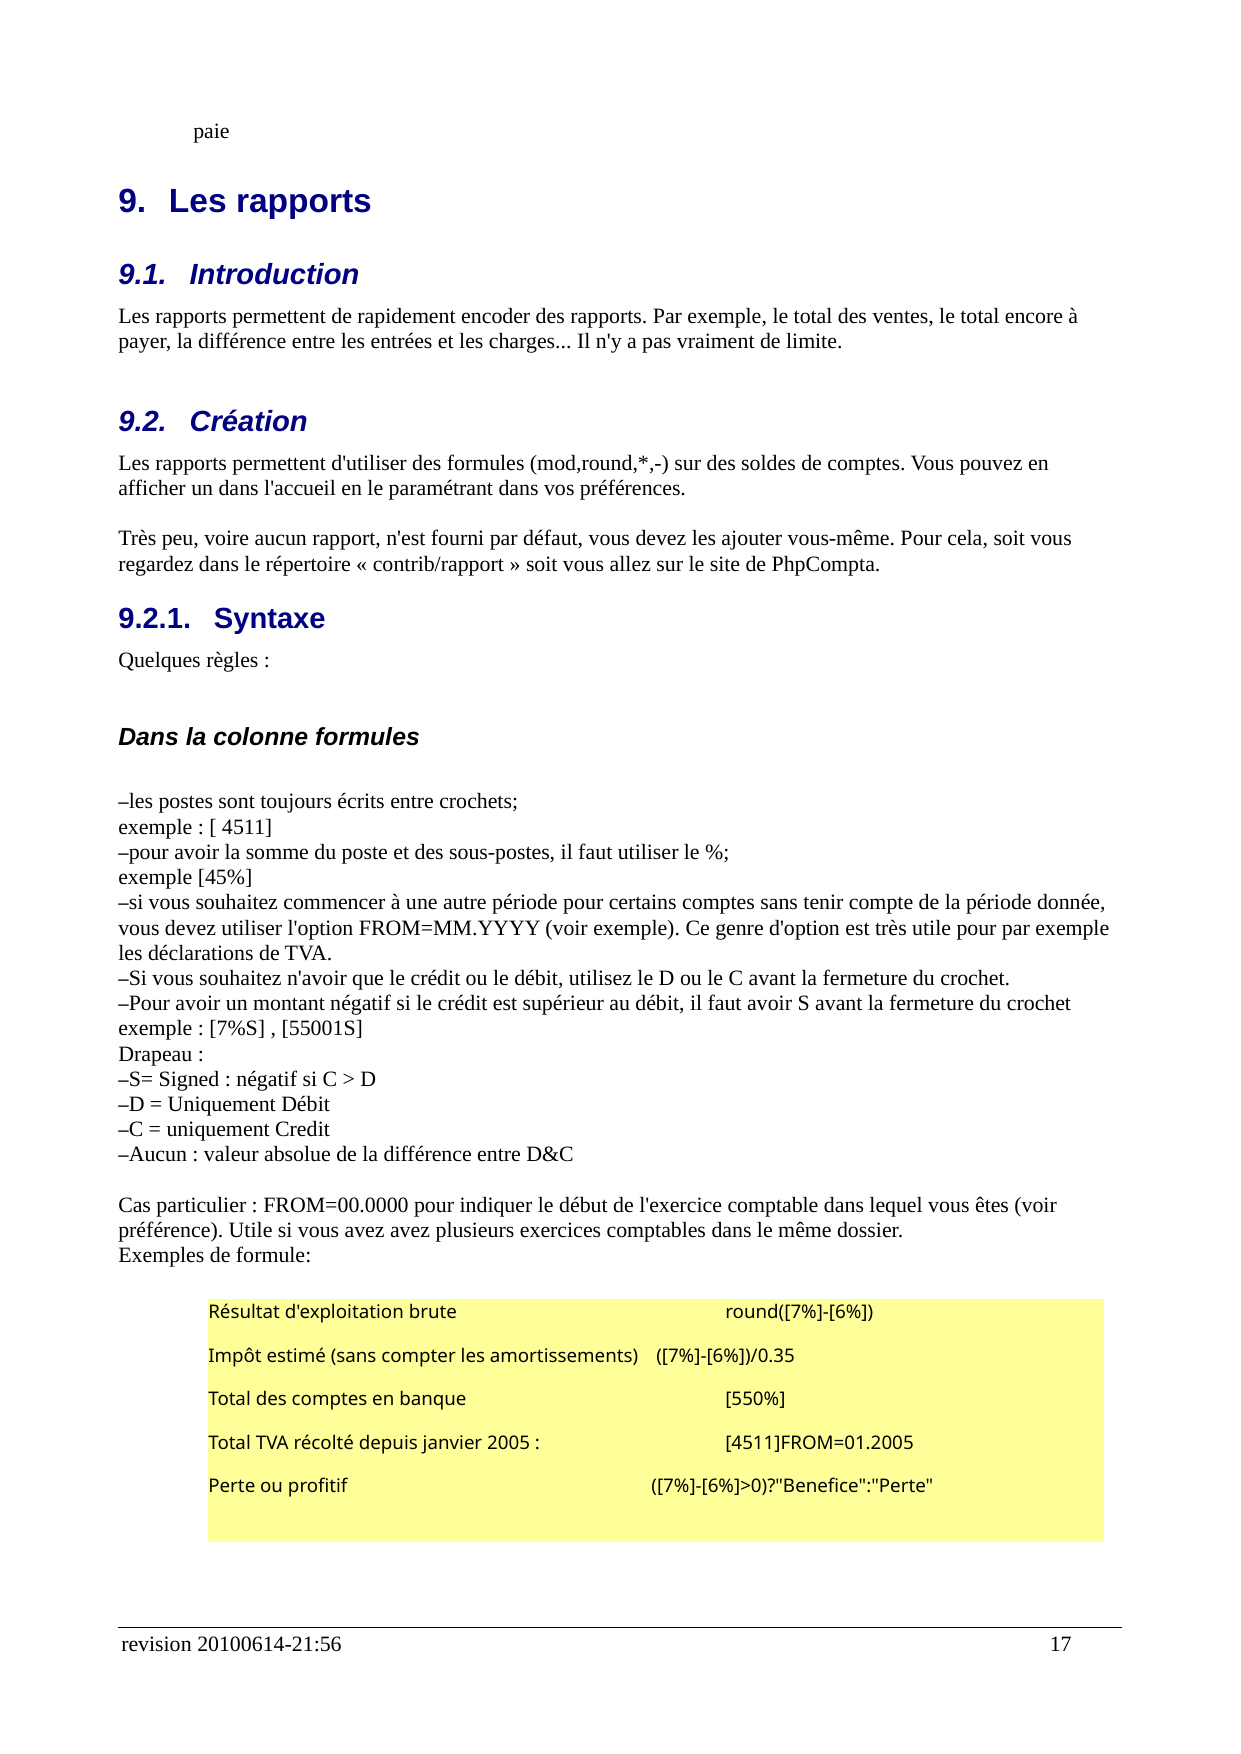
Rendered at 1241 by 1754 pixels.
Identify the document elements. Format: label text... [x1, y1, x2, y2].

text Impôt estimé (sans compter les amortissements) ([7%]-[6%])/0.35 [208, 1342, 1104, 1368]
text Les rapports permettent de rapidement encoder des rapports. Par exemple, le total des ventes, le total encore à payer, la différence entre les entrées et les charges... Il n'y a pas vraiment de limite. [118, 303, 1122, 353]
text Les rapports permettent d'utiliser des formules (mod,round,*,-) sur des soldes de comptes. Vous pouvez en afficher un dans l'accueil en le paramétrant dans vos préférences. [118, 450, 1122, 500]
text Perte ou profitif ([7%]-[6%]>0)?"Benefice":"Perte" [208, 1473, 1104, 1498]
subtitle Syntaxe [118, 601, 1122, 634]
list Drapeau : [118, 1041, 1122, 1066]
list S= Signed : négatif si C > D [118, 1066, 1122, 1091]
subtitle Introduction [118, 257, 1122, 291]
subtitle Les rapports [118, 181, 1122, 219]
text Total TVA récolté depuis janvier 2005 : [4511]FROM=01.2005 [208, 1429, 1104, 1455]
text Total des comptes en banque [550%] [208, 1386, 1104, 1411]
list C = uniquement Credit [118, 1116, 1122, 1141]
subtitle Création [118, 404, 1122, 437]
text Exemples de formule: [118, 1242, 1122, 1267]
list Aucun : valeur absolue de la différence entre D&C [118, 1141, 1122, 1167]
list paie [156, 118, 1122, 143]
list Pour avoir un montant négatif si le crédit est supérieur au débit, il faut avoir S avant la fermeture du crochet exemple : [7%S] , [55001S] [118, 990, 1122, 1041]
text Quelques règles : [118, 647, 1122, 672]
subtitle Dans la colonne formules [118, 722, 1122, 751]
list si vous souhaitez commencer à une autre période pour certains comptes sans tenir compte de la période donnée, vous devez utiliser l'option FROM=MM.YYYY (voir exemple). Ce genre d'option est très utile pour par exemple les déclarations de TVA. [118, 889, 1122, 965]
list Si vous souhaitez n'avoir que le crédit ou le débit, utilisez le D ou le C avant la fermeture du crochet. [118, 965, 1122, 990]
text Très peu, voire aucun rapport, n'est fourni par défaut, vous devez les ajouter vous-même. Pour cela, soit vous regardez dans le répertoire « contrib/rapport » soit vous allez sur le site de PhpCompta. [118, 525, 1122, 576]
list les postes sont toujours écrits entre crochets; exemple : [ 4511] [118, 788, 1122, 839]
list D = Uniquement Débit [118, 1091, 1122, 1116]
text Résultat d'exploitation brute round([7%]-[6%]) [208, 1299, 1104, 1324]
text Cas particulier : FROM=00.0000 pour indiquer le début de l'exercice comptable dans lequel vous êtes (voir préférence). Utile si vous avez avez plusieurs exercices comptables dans le même dossier. [118, 1192, 1122, 1242]
list pour avoir la somme du poste et des sous-postes, il faut utiliser le %; exemple [45%] [118, 839, 1122, 889]
